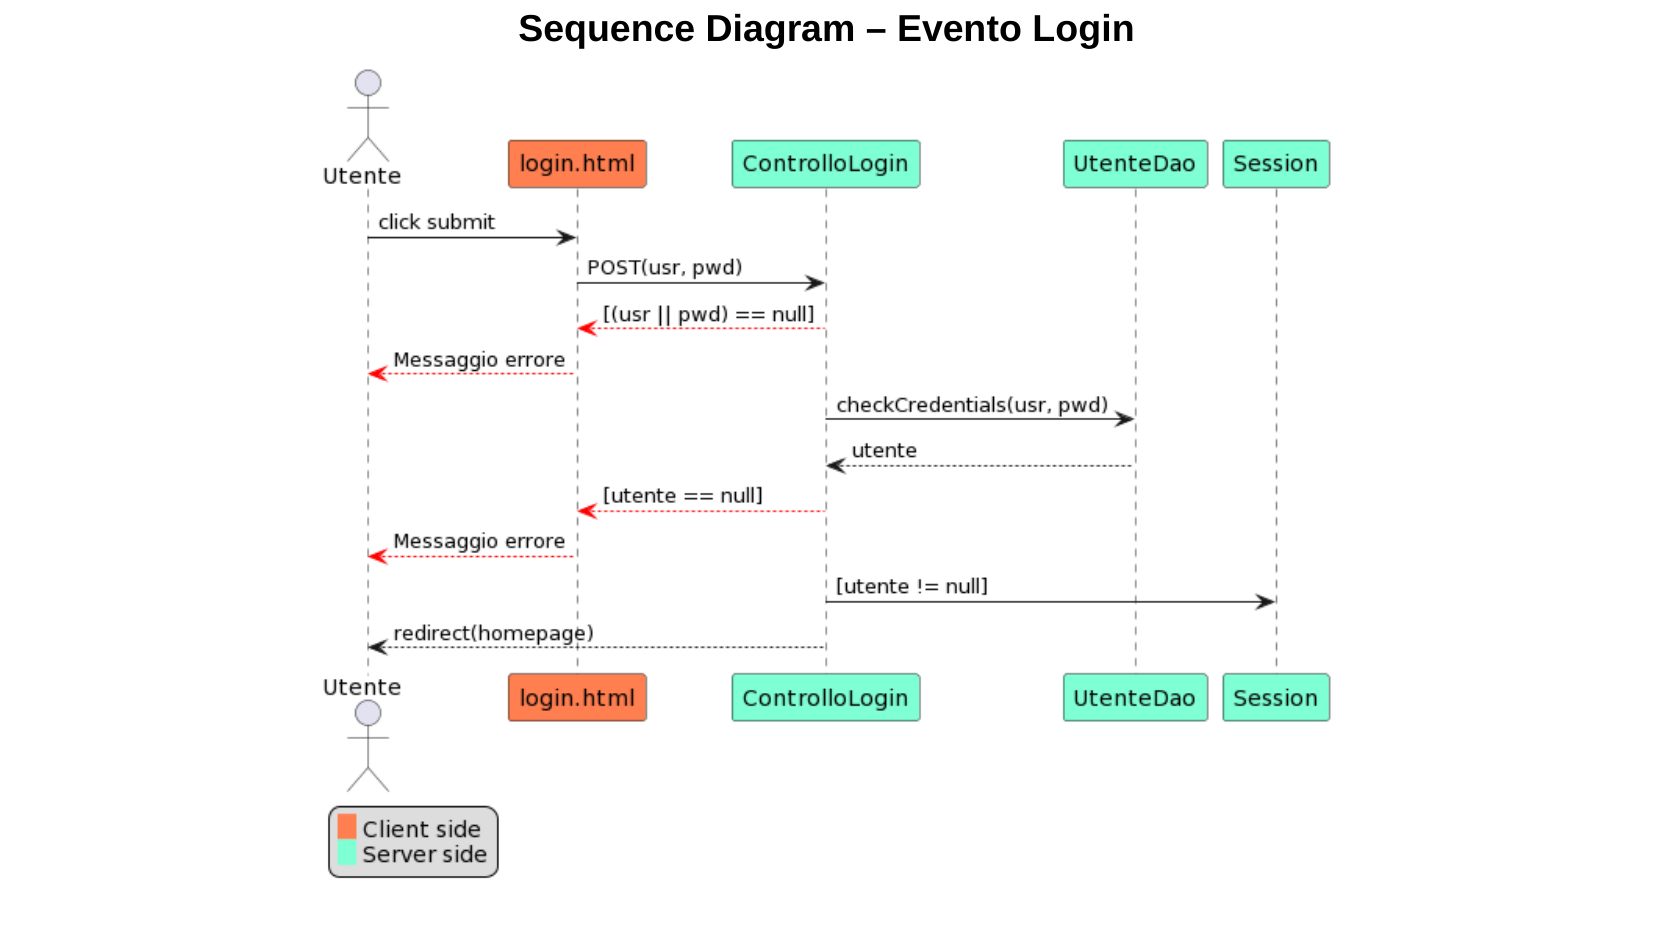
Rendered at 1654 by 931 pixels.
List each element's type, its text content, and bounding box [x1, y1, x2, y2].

text_box Sequence Diagram – Evento Login [489, 0, 1165, 57]
picture [316, 62, 1337, 901]
